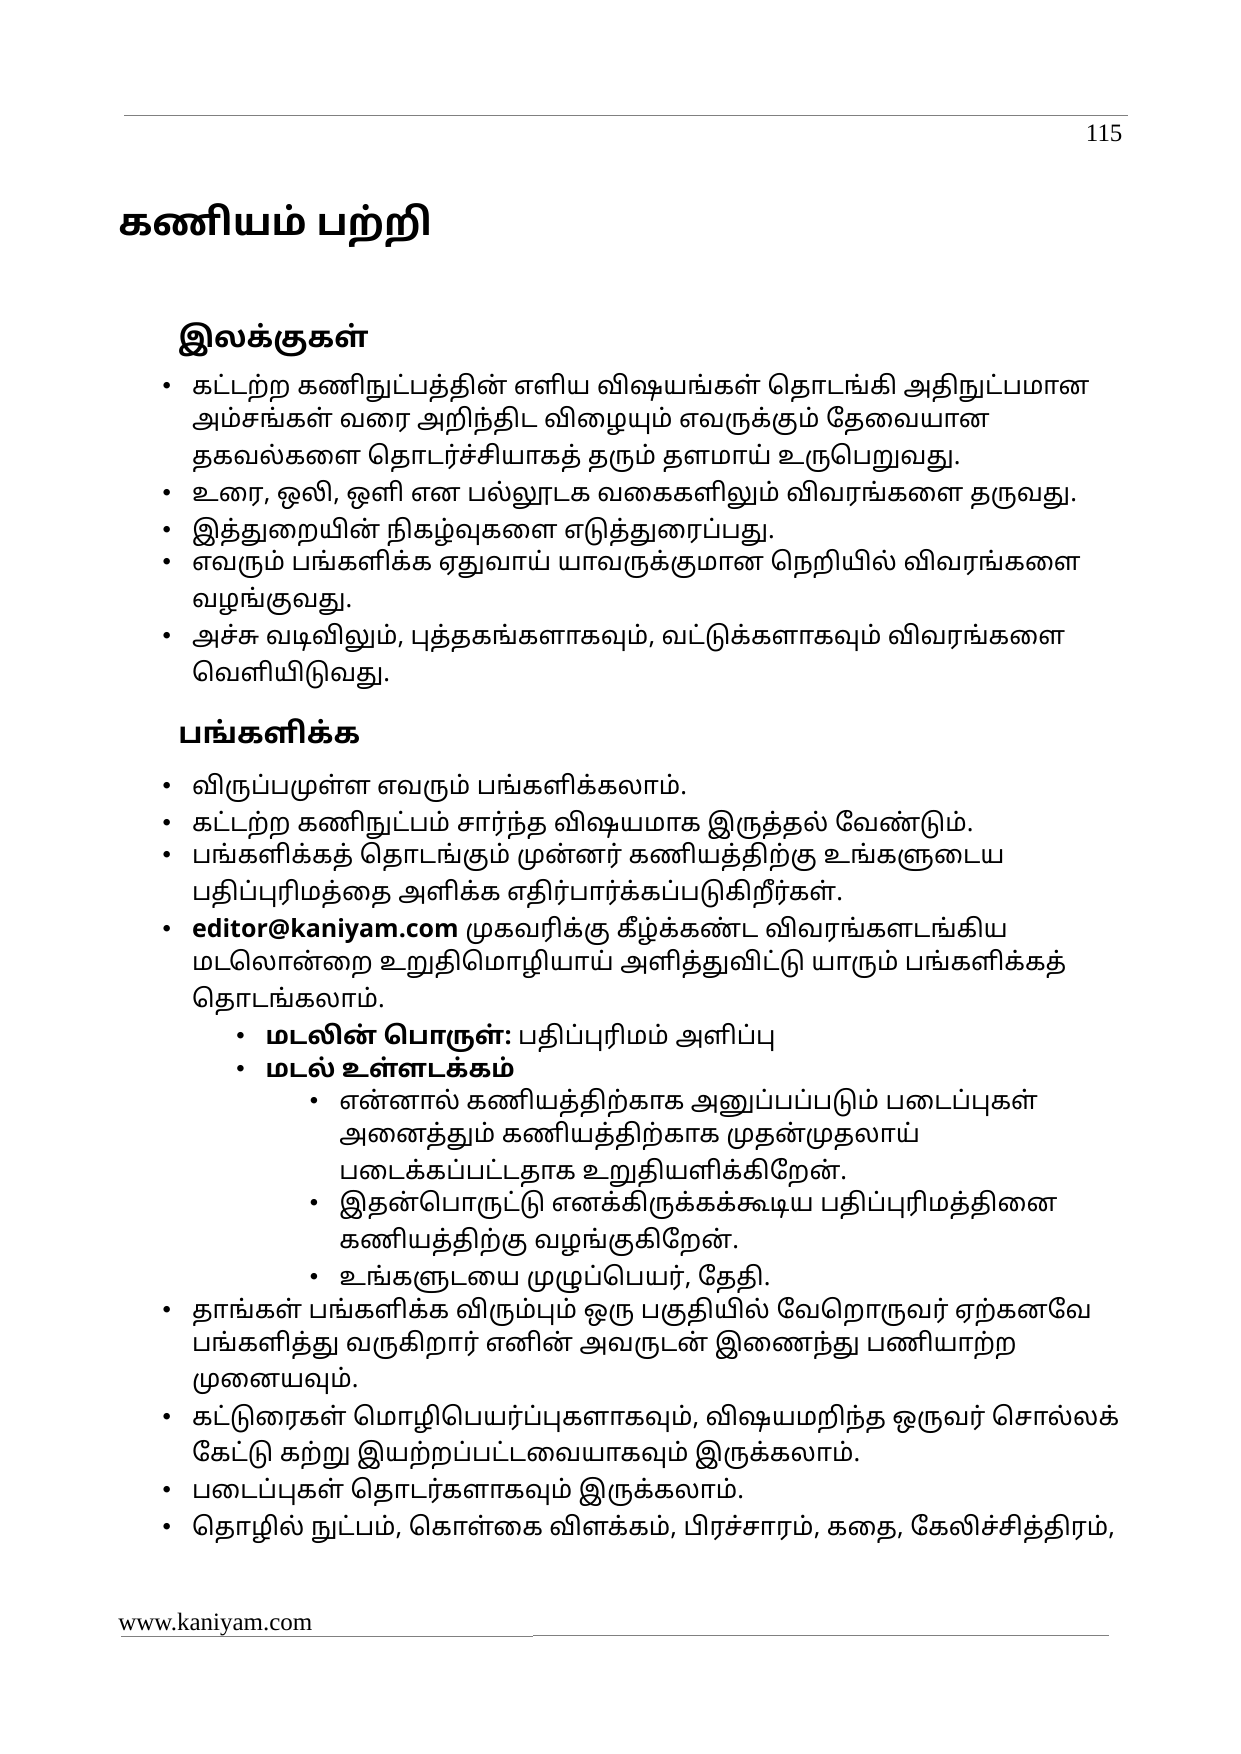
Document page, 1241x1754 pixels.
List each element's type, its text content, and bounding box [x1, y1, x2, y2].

list அச்சு வடிவிலும், புத்தகங்களாகவும், வட்டுக்களாகவும் விவரங்களை வெளியிடுவது. [162, 618, 1122, 692]
list இதன்பொருட்டு எனக்கிருக்கக்கூடிய பதிப்புரிமத்தினை கணியத்திற்கு வழங்குகிறேன். [309, 1189, 1122, 1259]
list பங்களிக்கத் தொடங்கும் முன்னர் கணியத்திற்கு உங்களுடைய பதிப்புரிமத்தை அளிக்க எதிர்பார்க்கப்படுகிறீர்கள். [162, 841, 1122, 911]
subtitle கணியம் பற்றி [118, 201, 1122, 250]
list உரை, ஒலி, ஒளி என பல்லூடக வகைகளிலும் விவரங்களை தருவது. [162, 474, 1122, 511]
subtitle பங்களிக்க [118, 717, 1122, 755]
list உங்களுடயை முழுப்பெயர், தேதி. [309, 1259, 1122, 1296]
list எவரும் பங்களிக்க ஏதுவாய் யாவருக்குமான நெறியில் விவரங்களை வழங்குவது. [162, 548, 1122, 618]
list என்னால் கணியத்திற்காக அனுப்பப்படும் படைப்புகள் அனைத்தும் கணியத்திற்காக முதன்முதலாய் படைக்கப்பட்டதாக உறுதியளிக்கிறேன். [309, 1087, 1122, 1189]
list படைப்புகள் தொடர்களாகவும் இருக்கலாம். [162, 1472, 1122, 1509]
subtitle இலக்குகள் [118, 322, 1122, 360]
list தொழில் நுட்பம், கொள்கை விளக்கம், பிரச்சாரம், கதை, கேலிச்சித்திரம், [162, 1509, 1122, 1546]
list கட்டுரைகள் மொழிபெயர்ப்புகளாகவும், விஷயமறிந்த ஒருவர் சொல்லக் கேட்டு கற்று இயற்றப்பட்டவையாகவும் இருக்கலாம். [162, 1398, 1122, 1472]
list இத்துறையின் நிகழ்வுகளை எடுத்துரைப்பது. [162, 511, 1122, 548]
list மடலின் பொருள்: பதிப்புரிமம் அளிப்பு [236, 1018, 1122, 1054]
list தாங்கள் பங்களிக்க விரும்பும் ஒரு பகுதியில் வேறொருவர் ஏற்கனவே பங்களித்து வருகிறார் எனின் அவருடன் இணைந்து பணியாற்ற முனையவும். [162, 1296, 1122, 1398]
list மடல் உள்ளடக்கம் [236, 1054, 1122, 1087]
list கட்டற்ற கணிநுட்பத்தின் எளிய விஷயங்கள் தொடங்கி அதிநுட்பமான அம்சங்கள் வரை அறிந்திட விழையும் எவருக்கும் தேவையான தகவல்களை தொடர்ச்சியாகத் தரும் தளமாய் உருபெறுவது. [162, 372, 1122, 474]
list editor@kaniyam.com முகவரிக்கு கீழ்க்கண்ட விவரங்களடங்கிய மடலொன்றை உறுதிமொழியாய் அளித்துவிட்டு யாரும் பங்களிக்கத் தொடங்கலாம். [162, 911, 1122, 1018]
list விருப்பமுள்ள எவரும் பங்களிக்கலாம். [162, 767, 1122, 804]
list கட்டற்ற கணிநுட்பம் சார்ந்த விஷயமாக இருத்தல் வேண்டும். [162, 804, 1122, 841]
